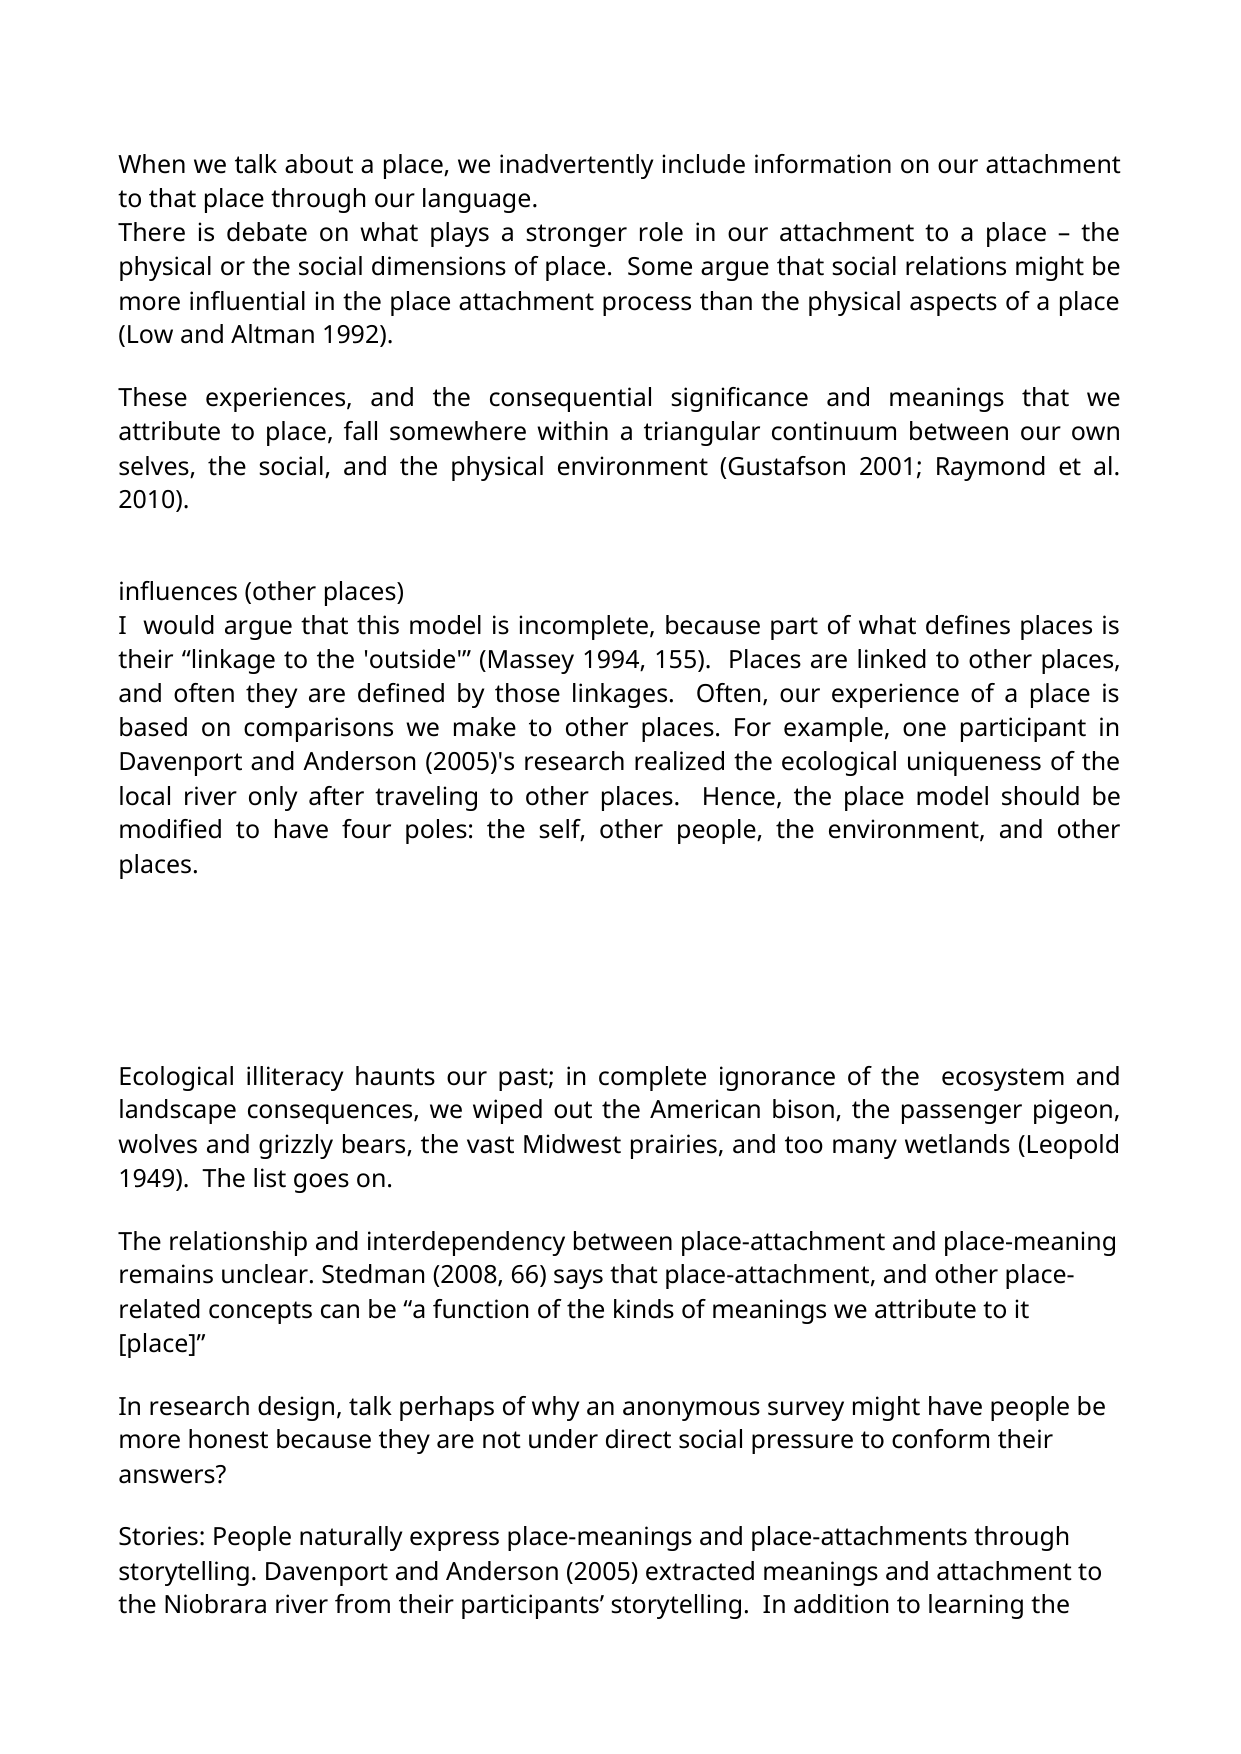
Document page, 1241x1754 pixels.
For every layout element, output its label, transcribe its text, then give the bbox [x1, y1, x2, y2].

text Stories: People naturally express place-meanings and place-attachments through storytelling. Davenport and Anderson (2005) extracted meanings and attachment to the Niobrara river from their participants’ storytelling. In addition to learning the [118, 1519, 1122, 1621]
text When we talk about a place, we inadvertently include information on our attachment to that place through our language. [118, 147, 1122, 215]
text Ecological illiteracy haunts our past; in complete ignorance of the ecosystem and landscape consequences, we wiped out the American bison, the passenger pigeon, wolves and grizzly bears, the vast Midwest prairies, and too many wetlands (Leopold 1949). The list goes on. [118, 1058, 1122, 1194]
text There is debate on what plays a stronger role in our attachment to a place – the physical or the social dimensions of place. Some argue that social relations might be more influential in the place attachment process than the physical aspects of a place (Low and Altman 1992). [118, 215, 1122, 351]
text In research design, talk perhaps of why an anonymous survey might have people be more honest because they are not under direct social pressure to conform their answers? [118, 1388, 1122, 1490]
text I would argue that this model is incomplete, because part of what defines places is their “linkage to the 'outside'” (Massey 1994, 155). Places are linked to other places, and often they are defined by those linkages. Often, our experience of a place is based on comparisons we make to other places. For example, one participant in Davenport and Anderson (2005)'s research realized the ecological uniqueness of the local river only after traveling to other places. Hence, the place model should be modified to have four poles: the self, other people, the environment, and other places. [118, 608, 1122, 880]
text The relationship and interdependency between place-attachment and place-meaning remains unclear. Stedman (2008, 66) says that place-attachment, and other place-related concepts can be “a function of the kinds of meanings we attribute to it [place]” [118, 1223, 1122, 1359]
text These experiences, and the consequential significance and meanings that we attribute to place, fall somewhere within a triangular continuum between our own selves, the social, and the physical environment (Gustafson 2001; Raymond et al. 2010). [118, 380, 1122, 516]
text influences (other places) [118, 574, 1122, 608]
